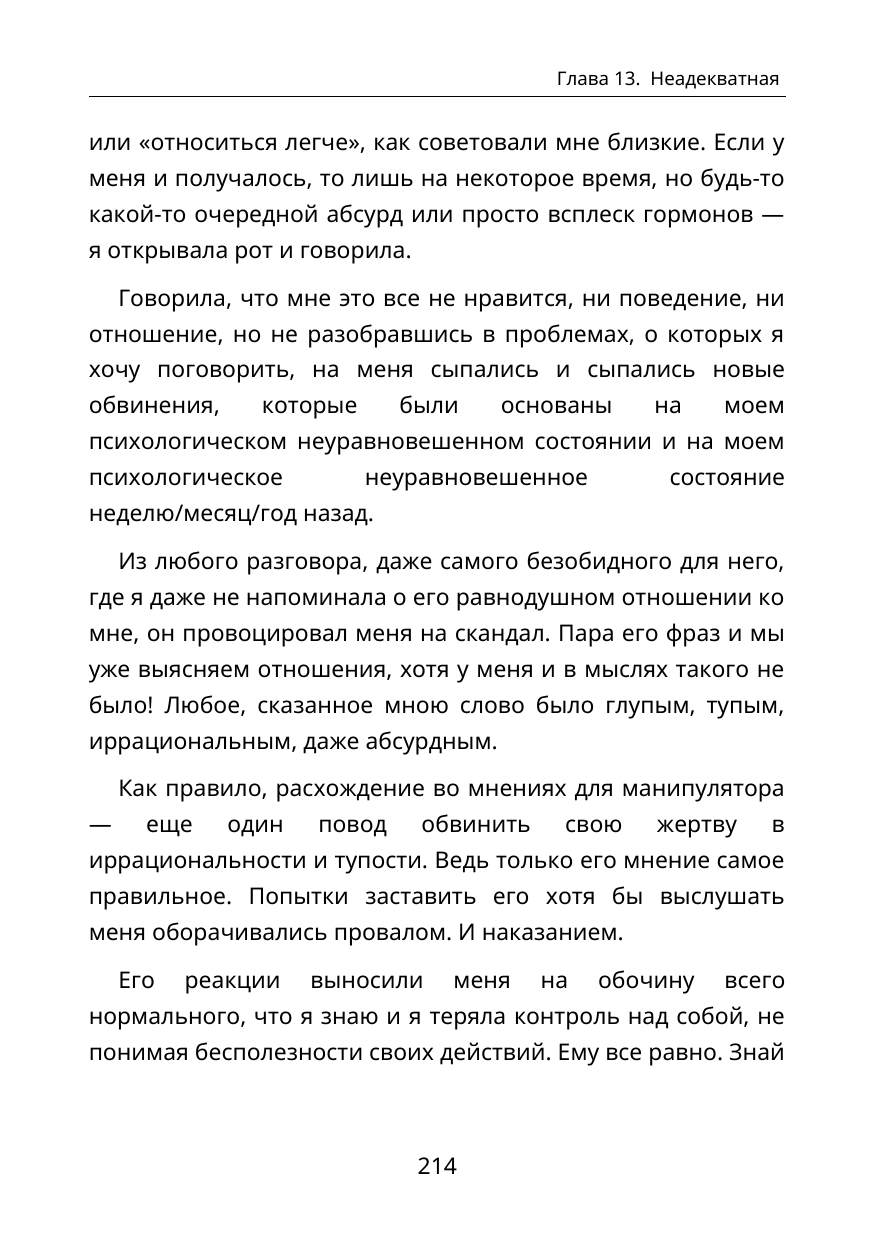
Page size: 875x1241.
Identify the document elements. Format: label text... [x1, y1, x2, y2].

text Из любого разговора, даже самого безобидного для него, где я даже не напоминала о его равнодушном отношении ко мне, он провоцировал меня на скандал. Пара его фраз и мы уже выясняем отношения, хотя у меня и в мыслях такого не было! Любое, сказанное мною слово было глупым, тупым, иррациональным, даже абсурдным. [88, 545, 786, 756]
text или «относиться легче», как советовали мне близкие. Если у меня и получалось, то лишь на некоторое время, но будь-то какой-то очередной абсурд или просто всплеск гормонов — я открывала рот и говорила. [88, 126, 786, 265]
text Его реакции выносили меня на обочину всего нормального, что я знаю и я теряла контроль над собой, не понимая бесполезности своих действий. Ему все равно. Знай [88, 964, 786, 1067]
text Как правило, расхождение во мнениях для манипулятора — еще один повод обвинить свою жертву в иррациональности и тупости. Ведь только его мнение самое правильное. Попытки заставить его хотя бы выслушать меня оборачивались провалом. И наказанием. [88, 772, 786, 947]
text Говорила, что мне это все не нравится, ни поведение, ни отношение, но не разобравшись в проблемах, о которых я хочу поговорить, на меня сыпались и сыпались новые обвинения, которые были основаны на моем психологическом неуравновешенном состоянии и на моем психологическое неуравновешенное состояние неделю/месяц/год назад. [88, 282, 786, 528]
